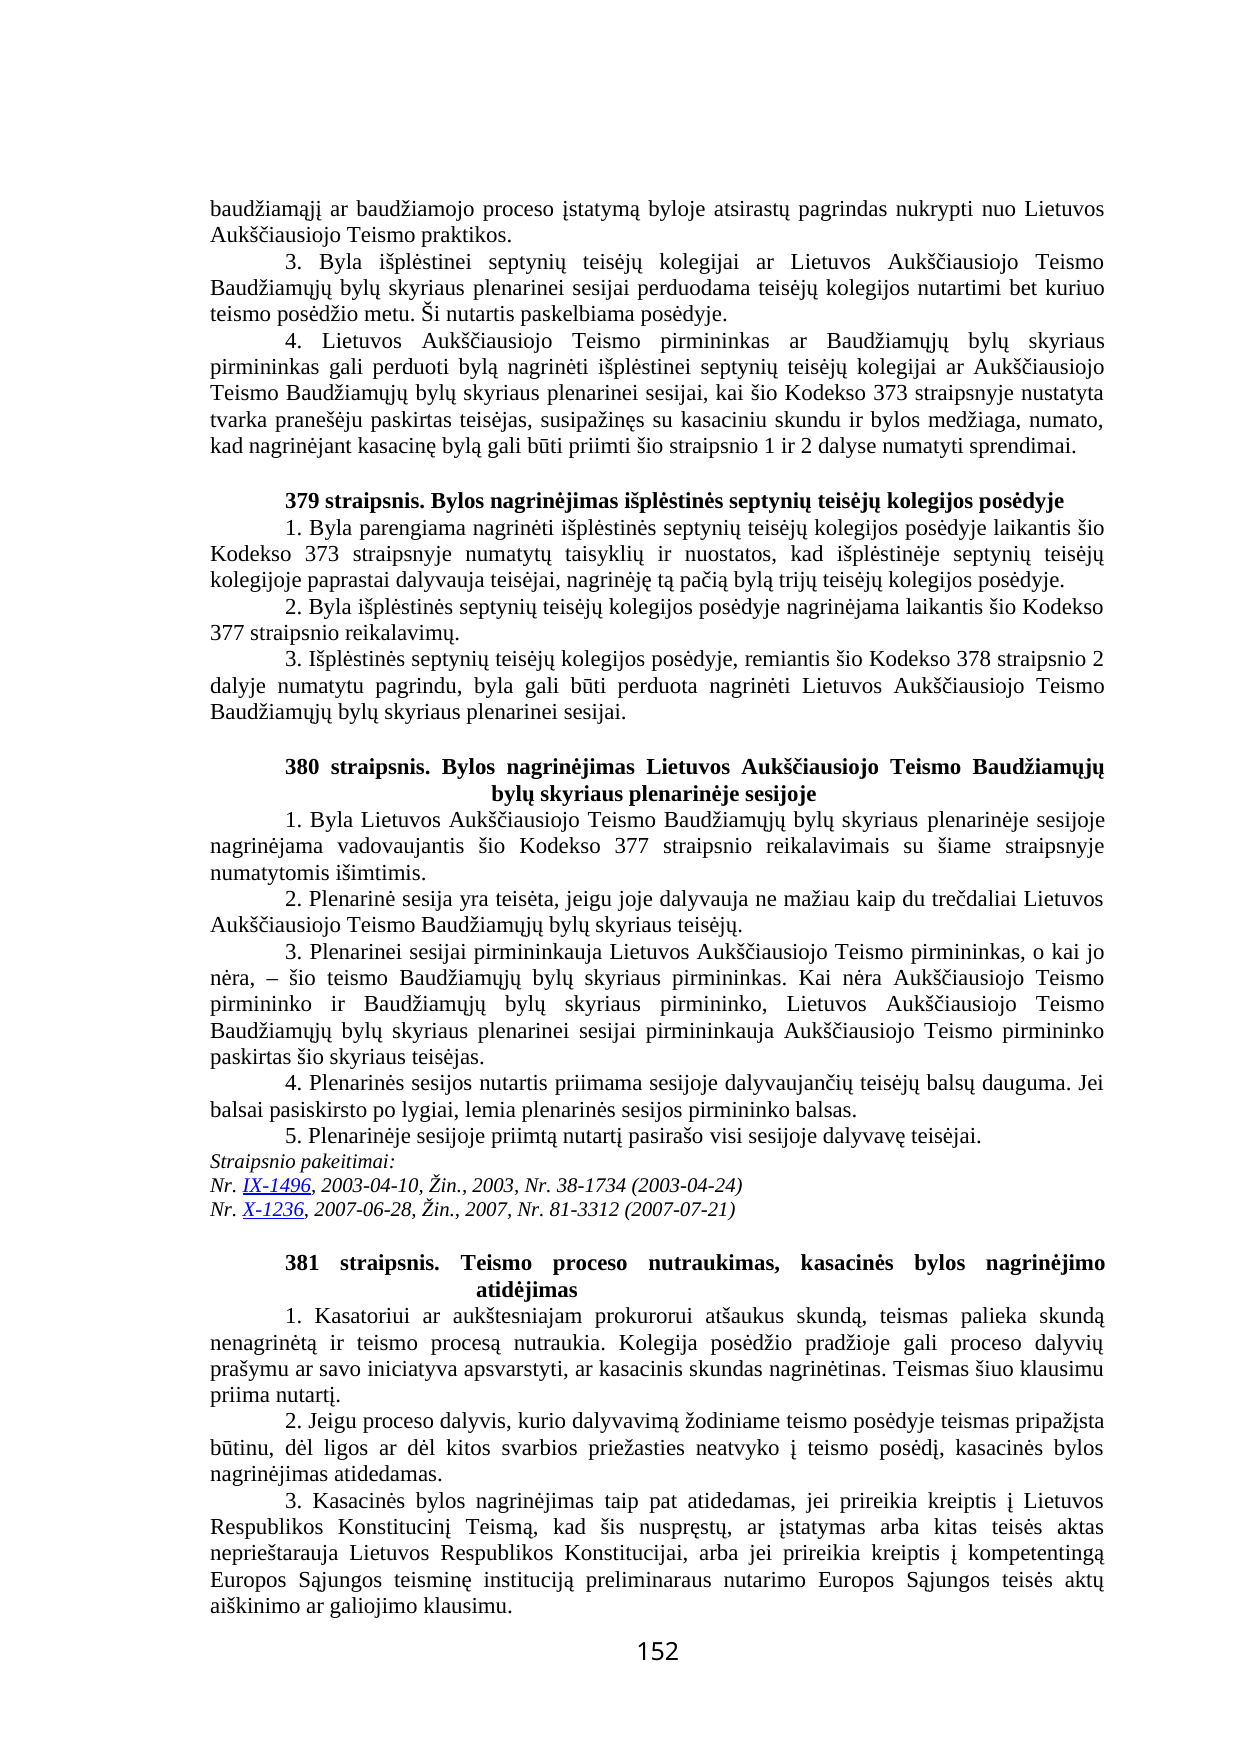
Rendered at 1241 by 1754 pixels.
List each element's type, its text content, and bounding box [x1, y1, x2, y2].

text 3. Plenarinei sesijai pirmininkauja Lietuvos Aukščiausiojo Teismo pirmininkas, o kai jo nėra, – šio teismo Baudžiamųjų bylų skyriaus pirmininkas. Kai nėra Aukščiausiojo Teismo pirmininko ir Baudžiamųjų bylų skyriaus pirmininko, Lietuvos Aukščiausiojo Teismo Baudžiamųjų bylų skyriaus plenarinei sesijai pirmininkauja Aukščiausiojo Teismo pirmininko paskirtas šio skyriaus teisėjas. [210, 938, 1106, 1069]
text 3. Kasacinės bylos nagrinėjimas taip pat atidedamas, jei prireikia kreiptis į Lietuvos Respublikos Konstitucinį Teismą, kad šis nuspręstų, ar įstatymas arba kitas teisės aktas neprieštarauja Lietuvos Respublikos Konstitucijai, arba jei prireikia kreiptis į kompetentingą Europos Sąjungos teisminę instituciją preliminaraus nutarimo Europos Sąjungos teisės aktų aiškinimo ar galiojimo klausimu. [210, 1487, 1106, 1618]
text 3. Išplėstinės septynių teisėjų kolegijos posėdyje, remiantis šio Kodekso 378 straipsnio 2 dalyje numatytu pagrindu, byla gali būti perduota nagrinėti Lietuvos Aukščiausiojo Teismo Baudžiamųjų bylų skyriaus plenarinei sesijai. [210, 645, 1106, 724]
text baudžiamąjį ar baudžiamojo proceso įstatymą byloje atsirastų pagrindas nukrypti nuo Lietuvos Aukščiausiojo Teismo praktikos. [210, 195, 1106, 248]
text 3. Byla išplėstinei septynių teisėjų kolegijai ar Lietuvos Aukščiausiojo Teismo Baudžiamųjų bylų skyriaus plenarinei sesijai perduodama teisėjų kolegijos nutartimi bet kuriuo teismo posėdžio metu. Ši nutartis paskelbiama posėdyje. [210, 248, 1106, 327]
text 2. Plenarinė sesija yra teisėta, jeigu joje dalyvauja ne mažiau kaip du trečdaliai Lietuvos Aukščiausiojo Teismo Baudžiamųjų bylų skyriaus teisėjų. [210, 885, 1106, 938]
text 2. Byla išplėstinės septynių teisėjų kolegijos posėdyje nagrinėjama laikantis šio Kodekso 377 straipsnio reikalavimų. [210, 593, 1106, 645]
text 4. Lietuvos Aukščiausiojo Teismo pirmininkas ar Baudžiamųjų bylų skyriaus pirmininkas gali perduoti bylą nagrinėti išplėstinei septynių teisėjų kolegijai ar Aukščiausiojo Teismo Baudžiamųjų bylų skyriaus plenarinei sesijai, kai šio Kodekso 373 straipsnyje nustatyta tvarka pranešėju paskirtas teisėjas, susipažinęs su kasaciniu skundu ir bylos medžiaga, numato, kad nagrinėjant kasacinę bylą gali būti priimti šio straipsnio 1 ir 2 dalyse numatyti sprendimai. [210, 327, 1106, 458]
text Nr. IX-1496, 2003-04-10, Žin., 2003, Nr. 38-1734 (2003-04-24) [210, 1173, 1106, 1197]
text 5. Plenarinėje sesijoje priimtą nutartį pasirašo visi sesijoje dalyvavę teisėjai. [210, 1122, 1106, 1148]
text Straipsnio pakeitimai: [210, 1148, 1106, 1173]
text 1. Kasatoriui ar aukštesniajam prokurorui atšaukus skundą, teismas palieka skundą nenagrinėtą ir teismo procesą nutraukia. Kolegija posėdžio pradžioje gali proceso dalyvių prašymu ar savo iniciatyva apsvarstyti, ar kasacinis skundas nagrinėtinas. Teismas šiuo klausimu priima nutartį. [210, 1302, 1106, 1408]
text Nr. X-1236, 2007-06-28, Žin., 2007, Nr. 81-3312 (2007-07-21) [210, 1197, 1106, 1221]
text 1. Byla parengiama nagrinėti išplėstinės septynių teisėjų kolegijos posėdyje laikantis šio Kodekso 373 straipsnyje numatytų taisyklių ir nuostatos, kad išplėstinėje septynių teisėjų kolegijoje paprastai dalyvauja teisėjai, nagrinėję tą pačią bylą trijų teisėjų kolegijos posėdyje. [210, 514, 1106, 593]
text 2. Jeigu proceso dalyvis, kurio dalyvavimą žodiniame teismo posėdyje teismas pripažįsta būtinu, dėl ligos ar dėl kitos svarbios priežasties neatvyko į teismo posėdį, kasacinės bylos nagrinėjimas atidedamas. [210, 1408, 1106, 1487]
text 380 straipsnis. Bylos nagrinėjimas Lietuvos Aukščiausiojo Teismo Baudžiamųjų bylų skyriaus plenarinėje sesijoje [285, 753, 1106, 806]
text 379 straipsnis. Bylos nagrinėjimas išplėstinės septynių teisėjų kolegijos posėdyje [285, 487, 1106, 514]
text 1. Byla Lietuvos Aukščiausiojo Teismo Baudžiamųjų bylų skyriaus plenarinėje sesijoje nagrinėjama vadovaujantis šio Kodekso 377 straipsnio reikalavimais su šiame straipsnyje numatytomis išimtimis. [210, 806, 1106, 885]
text 4. Plenarinės sesijos nutartis priimama sesijoje dalyvaujančių teisėjų balsų dauguma. Jei balsai pasiskirsto po lygiai, lemia plenarinės sesijos pirmininko balsas. [210, 1069, 1106, 1122]
text 381 straipsnis. Teismo proceso nutraukimas, kasacinės bylos nagrinėjimo atidėjimas [285, 1249, 1106, 1302]
